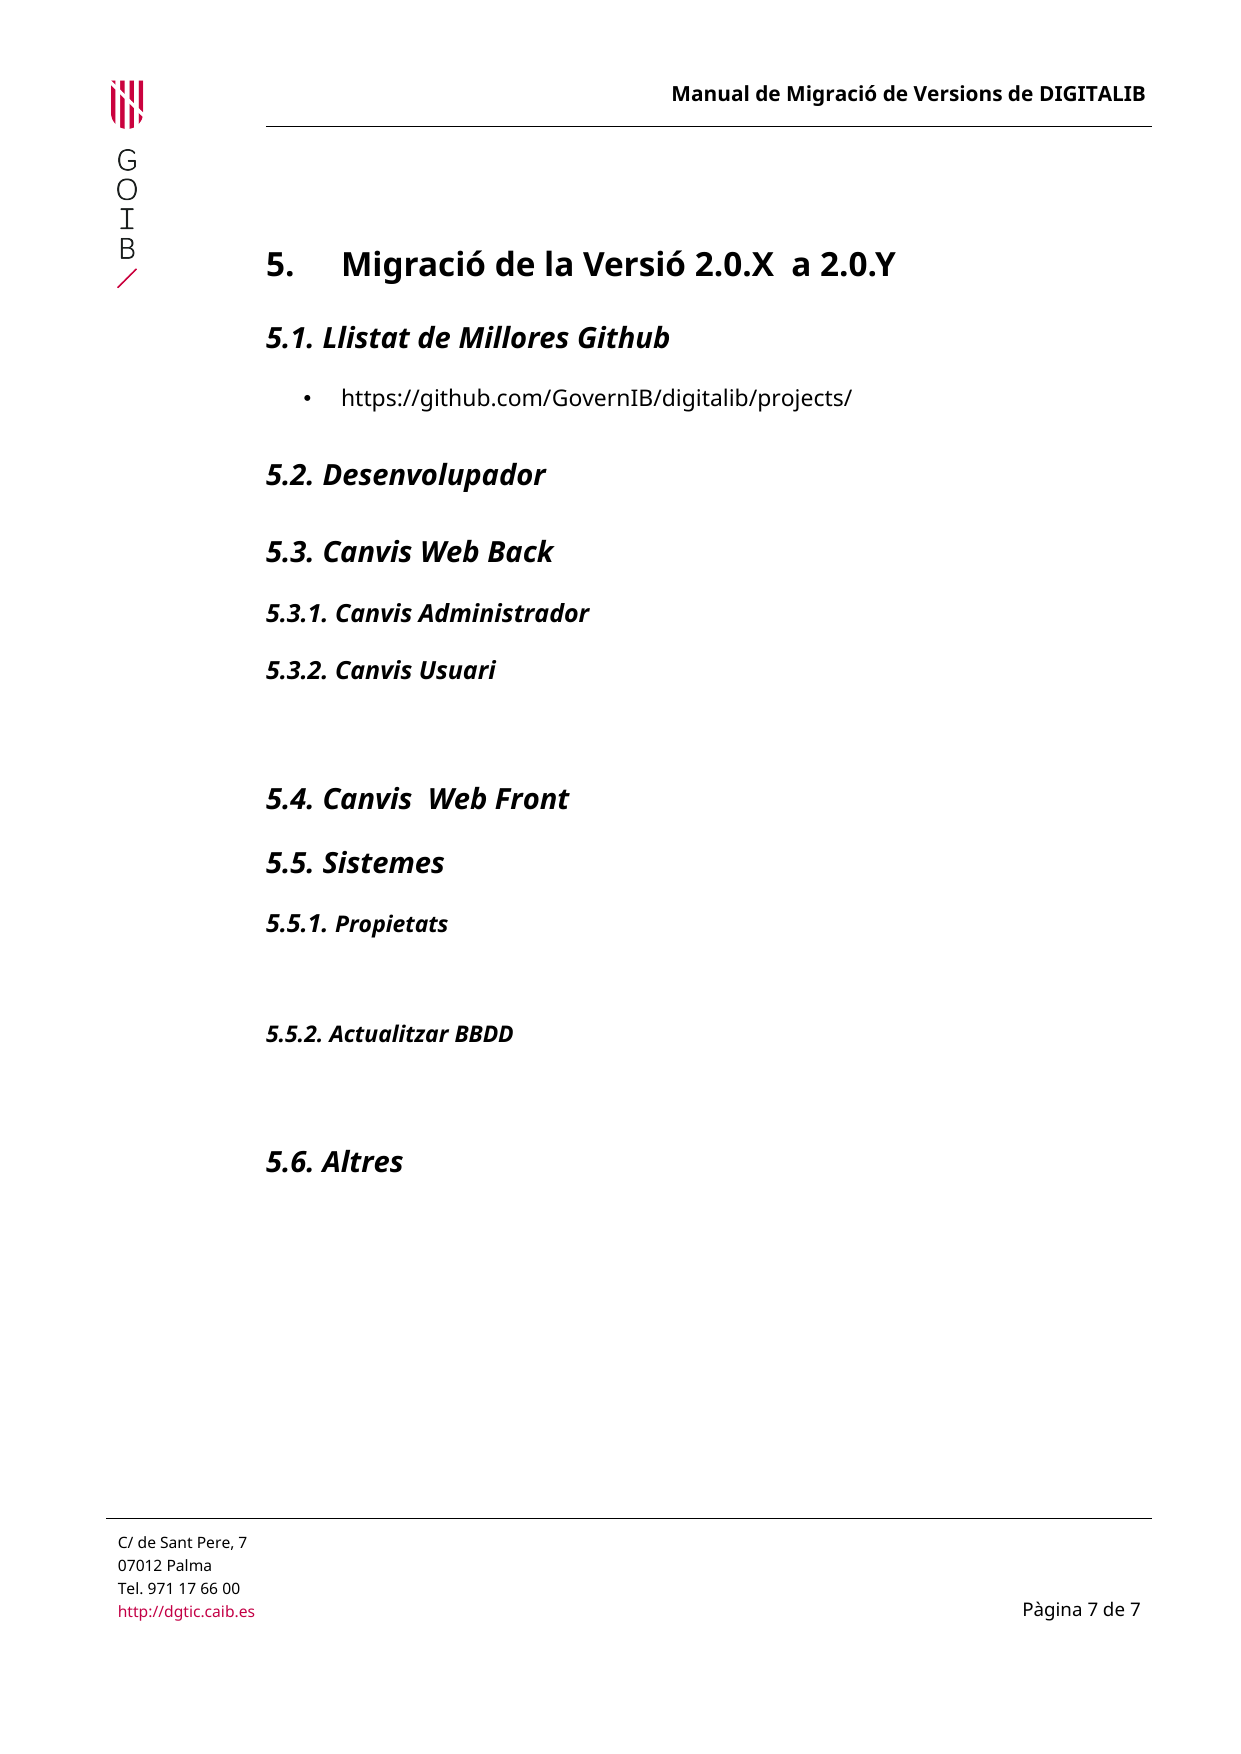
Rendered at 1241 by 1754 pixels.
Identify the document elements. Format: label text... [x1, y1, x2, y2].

subtitle Canvis Web Front [266, 779, 1152, 818]
list https://github.com/GovernIB/digitalib/projects/ [303, 382, 1152, 413]
subtitle Llistat de Millores Github [266, 318, 1152, 357]
subtitle Migració de la Versió 2.0.X a 2.0.Y [266, 241, 1152, 286]
subtitle Canvis Web Back [266, 531, 1152, 571]
subtitle Sistemes [266, 843, 1152, 882]
subtitle Propietats [266, 906, 1152, 940]
subtitle Canvis Usuari [266, 653, 1152, 687]
subtitle Desenvolupador [266, 454, 1152, 494]
subtitle Canvis Administrador [266, 595, 1152, 629]
picture [82, 57, 172, 319]
subtitle Altres [266, 1141, 1152, 1181]
subtitle Actualitzar BBDD [266, 1018, 1152, 1049]
